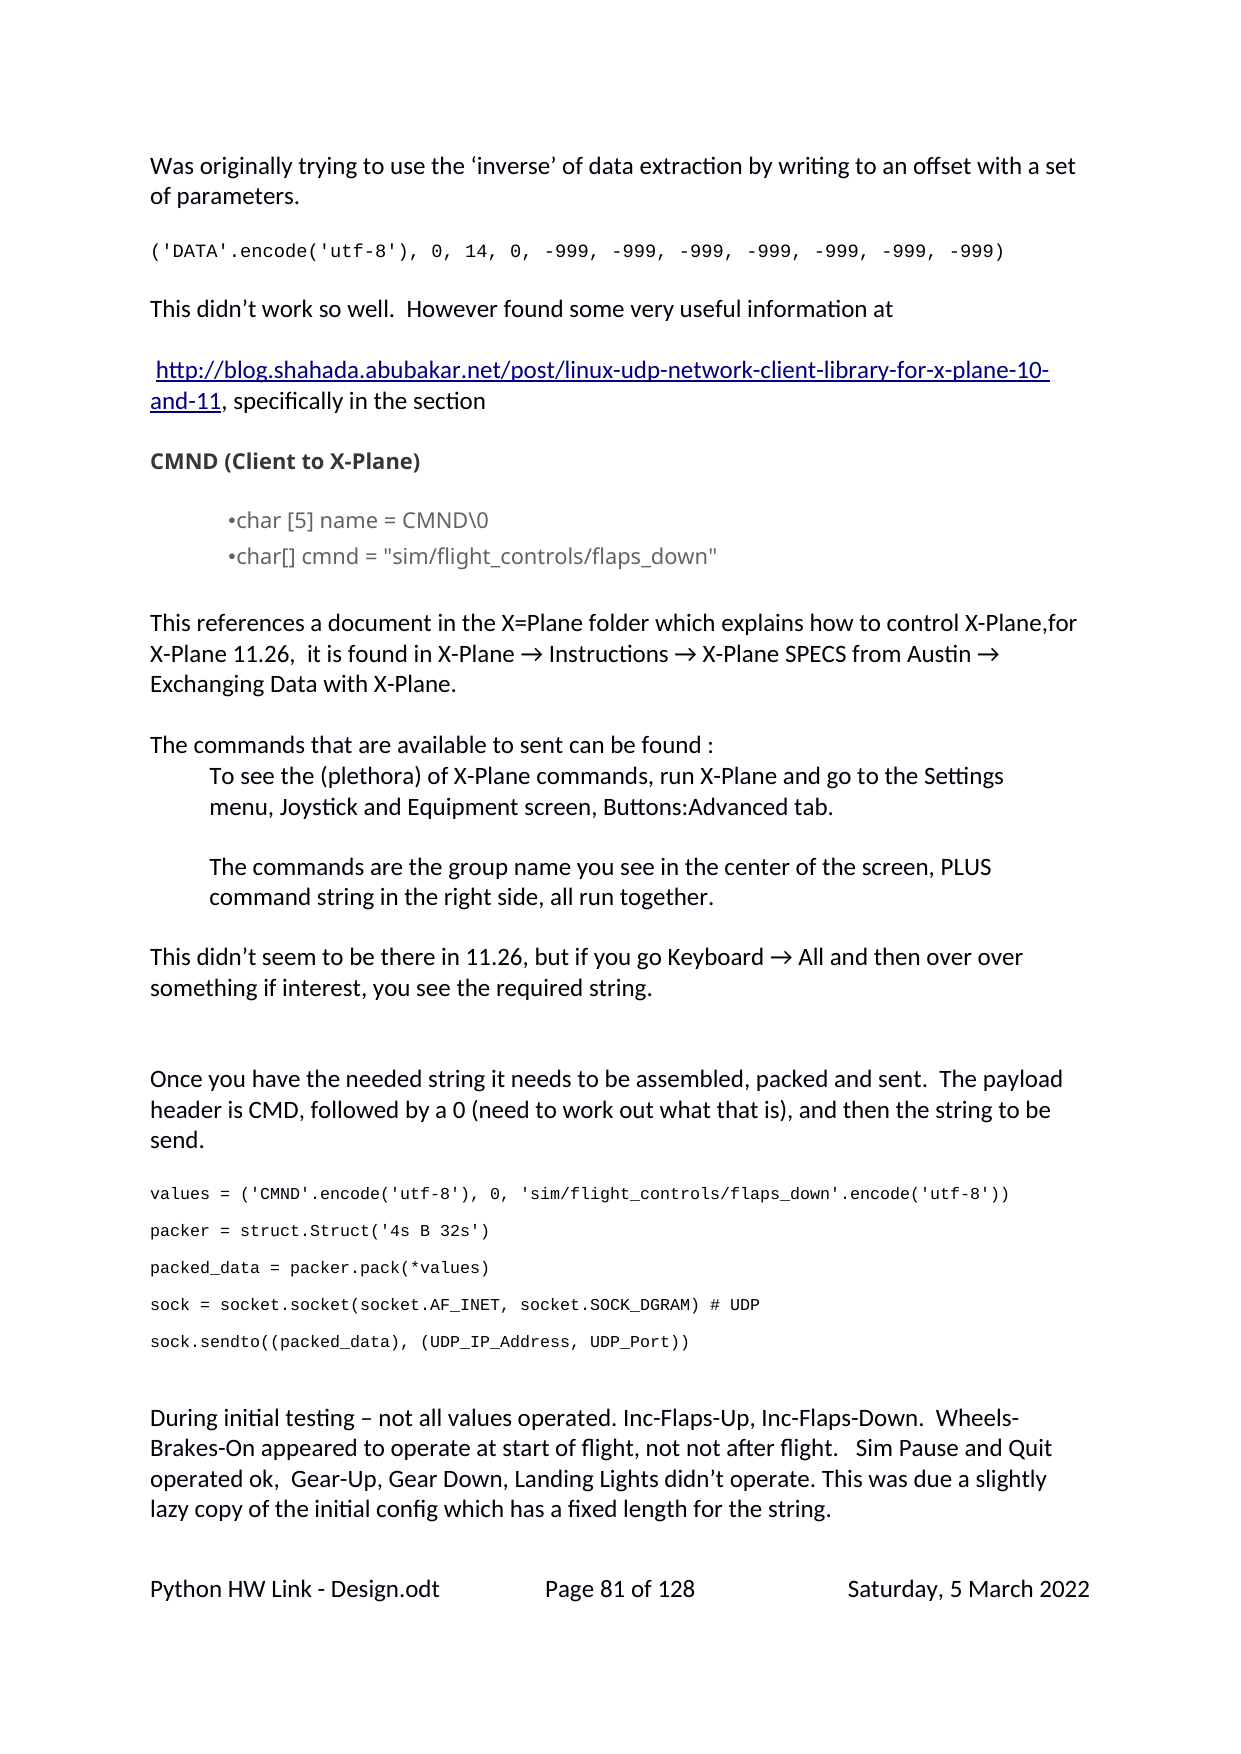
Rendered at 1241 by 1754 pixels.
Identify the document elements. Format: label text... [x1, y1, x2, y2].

text This didn’t work so well. However found some very useful information at [150, 293, 1090, 324]
text The commands are the group name you see in the center of the screen, PLUS command string in the right side, all run together. [209, 851, 1031, 912]
text The commands that are available to sent can be found : [150, 729, 1090, 760]
text sock = socket.socket(socket.AF_INET, socket.SOCK_DGRAM) # UDP [150, 1297, 1090, 1316]
text This didn’t seem to be there in 11.26, but if you go Keyboard → All and then over over something if interest, you see the required string. [150, 941, 1090, 1002]
text packer = struct.Struct('4s B 32s') [150, 1222, 1090, 1241]
text values = ('CMND'.encode('utf-8'), 0, 'sim/flight_controls/flaps_down'.encode('utf-8')) [150, 1185, 1090, 1204]
text ('DATA'.encode('utf-8'), 0, 14, 0, -999, -999, -999, -999, -999, -999, -999) [150, 242, 1090, 263]
text http://blog.shahada.abubakar.net/post/linux-udp-network-client-library-for-x-plane-10-and-11, specifically in the section [150, 354, 1090, 415]
list char [5] name = CMND\0 [150, 506, 1090, 535]
text sock.sendto((packed_data), (UDP_IP_Address, UDP_Port)) [150, 1334, 1090, 1353]
text CMND (Client to X-Plane) [150, 446, 1090, 476]
text Was originally trying to use the ‘inverse’ of data extraction by writing to an offset with a set of parameters. [150, 150, 1090, 211]
text packed_data = packer.pack(*values) [150, 1260, 1090, 1278]
text Once you have the needed string it needs to be assembled, packed and sent. The payload header is CMD, followed by a 0 (need to work out what that is), and then the string to be send. [150, 1063, 1090, 1155]
text To see the (plethora) of X-Plane commands, run X-Plane and go to the Settings menu, Joystick and Equipment screen, Buttons:Advanced tab. [209, 760, 1031, 821]
text During initial testing – not all values operated. Inc-Flaps-Up, Inc-Flaps-Down. Wheels-Brakes-On appeared to operate at start of flight, not not after flight. Sim Pause and Quit operated ok, Gear-Up, Gear Down, Landing Lights didn’t operate. This was due a slightly lazy copy of the initial config which has a fixed length for the string. [150, 1402, 1090, 1524]
text This references a document in the X=Plane folder which explains how to control X-Plane,for X-Plane 11.26, it is found in X-Plane → Instructions → X-Plane SPECS from Austin → Exchanging Data with X-Plane. [150, 607, 1090, 699]
list char[] cmnd = "sim/flight_controls/flaps_down" [150, 541, 1090, 571]
